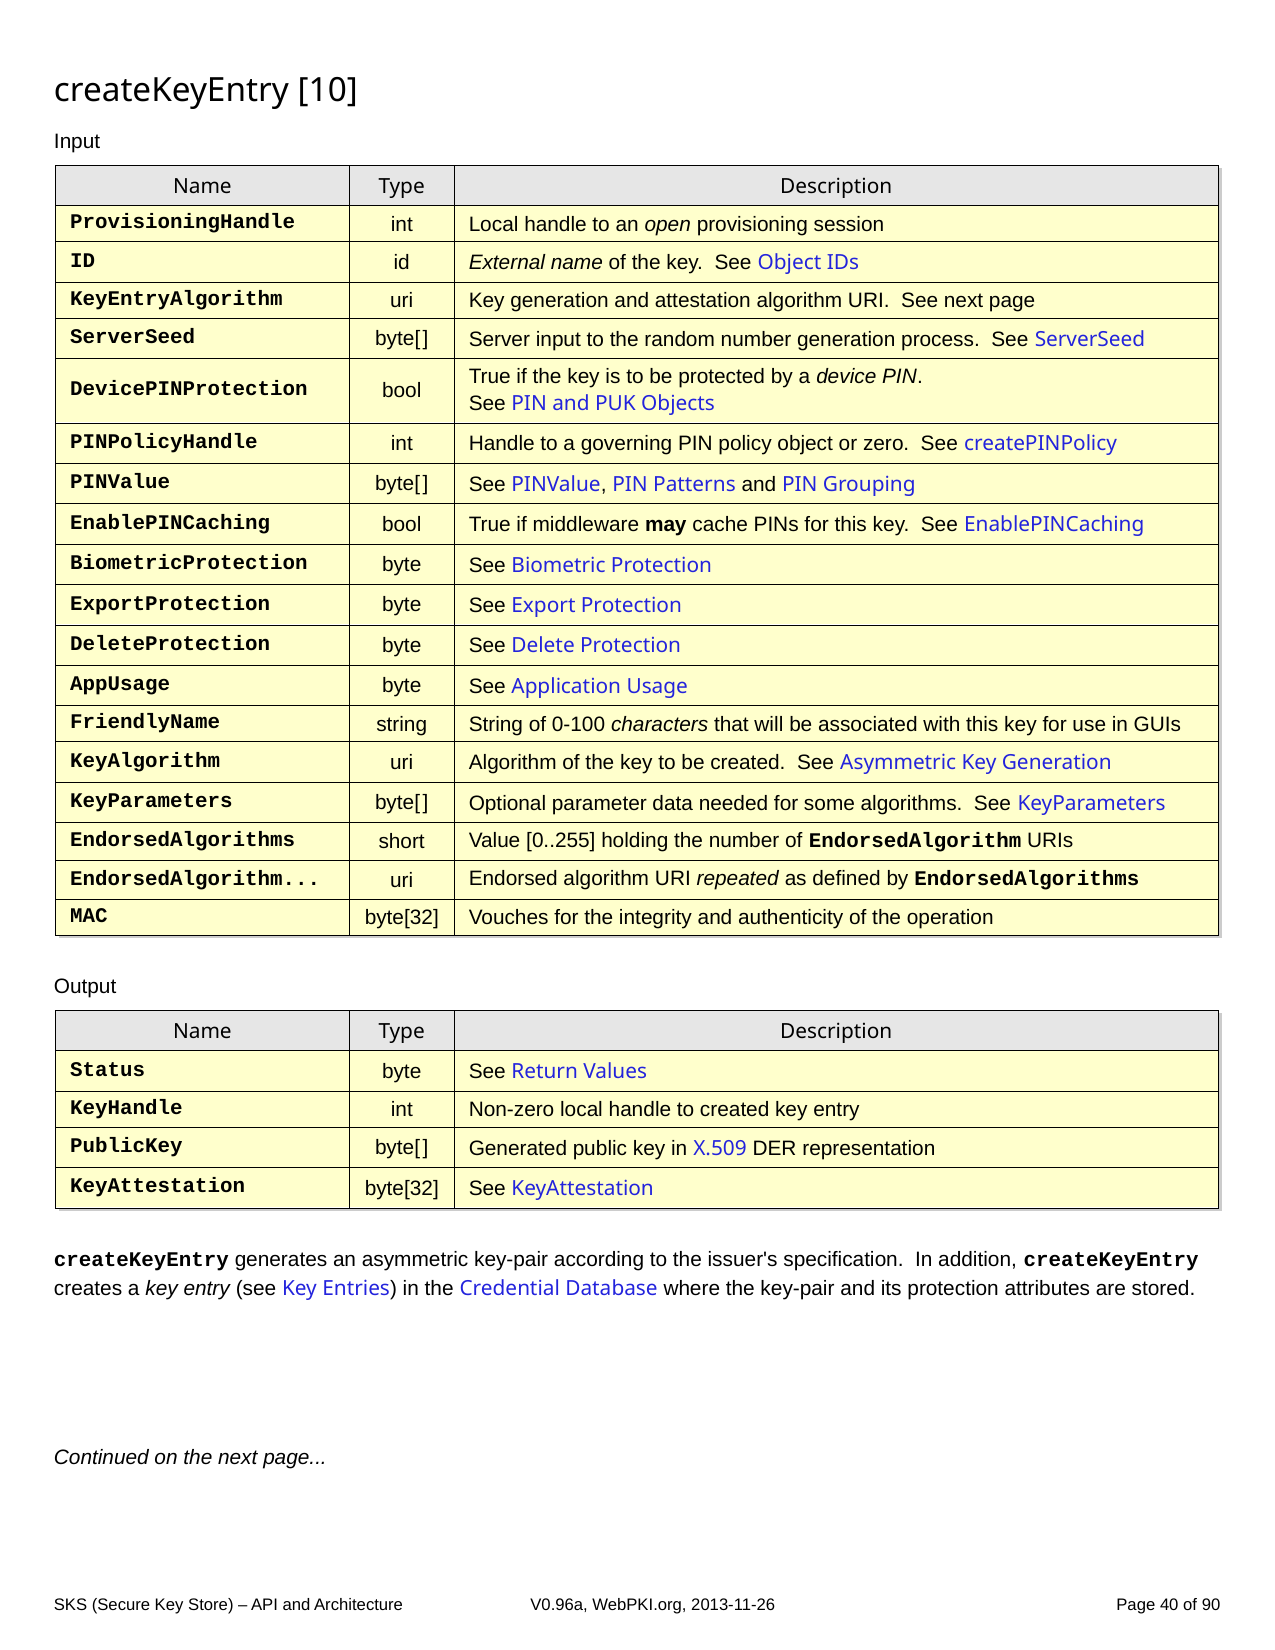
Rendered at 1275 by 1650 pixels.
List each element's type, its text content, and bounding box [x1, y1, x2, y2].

table_cell byte [350, 545, 454, 584]
table_cell int [350, 206, 454, 241]
table_cell ProvisioningHandle [56, 206, 349, 241]
table_cell id [350, 242, 454, 282]
table_cell PINValue [56, 464, 349, 503]
text createKeyEntry generates an asymmetric key-pair according to the issuer's specification. In addition, createKeyEntry creates a key entry (see Key Entries) in the Credential Database where the key-pair and its protection attributes are stored. [54, 1247, 1221, 1301]
table_header Type [350, 166, 454, 205]
table_cell Handle to a governing PIN policy object or zero. See createPINPolicy [455, 424, 1218, 463]
table_cell byte [350, 585, 454, 624]
table_cell EndorsedAlgorithm... [56, 861, 349, 899]
table_cell Server input to the random number generation process. See ServerSeed [455, 319, 1218, 358]
table_cell FriendlyName [56, 706, 349, 741]
table_cell ServerSeed [56, 319, 349, 358]
table_cell int [350, 424, 454, 463]
table_cell Status [56, 1051, 349, 1091]
subtitle createKeyEntry [10] [54, 66, 1221, 111]
table_cell See PINValue, PIN Patterns and PIN Grouping [455, 464, 1218, 503]
text Input [54, 129, 1221, 153]
table_header Type [350, 1011, 454, 1050]
table_cell External name of the key. See Object IDs [455, 242, 1218, 282]
table_cell See Return Values [455, 1051, 1218, 1091]
table_cell Value [0..255] holding the number of EndorsedAlgorithm URIs [455, 823, 1218, 860]
table_cell byte⁮[ ] [350, 464, 454, 503]
table_cell True if the key is to be protected by a device PIN. See PIN and PUK Objects [455, 359, 1218, 422]
table_cell See Export Protection [455, 585, 1218, 624]
table_cell byte⁮[ ] [350, 783, 454, 822]
table_cell KeyEntryAlgorithm [56, 283, 349, 318]
table_cell EnablePINCaching [56, 504, 349, 544]
table_cell byte⁮[32] [350, 1168, 454, 1207]
table_cell byte⁮[ ] [350, 319, 454, 358]
table_cell Algorithm of the key to be created. See Asymmetric Key Generation [455, 742, 1218, 782]
table_cell byte [350, 626, 454, 665]
table_cell KeyParameters [56, 783, 349, 822]
table_cell EndorsedAlgorithms [56, 823, 349, 860]
table_cell Key generation and attestation algorithm URI. See next page [455, 283, 1218, 318]
text Continued on the next page... [54, 1444, 1221, 1468]
table_cell Optional parameter data needed for some algorithms. See KeyParameters [455, 783, 1218, 822]
table_cell Local handle to an open provisioning session [455, 206, 1218, 241]
table_header Description [455, 1011, 1218, 1050]
table_cell See Biometric Protection [455, 545, 1218, 584]
table_cell KeyAttestation [56, 1168, 349, 1207]
table_cell int [350, 1092, 454, 1127]
table_cell String of 0-100 characters that will be associated with this key for use in GUIs [455, 706, 1218, 741]
table_cell See Application Usage [455, 666, 1218, 705]
table_cell DevicePINProtection [56, 359, 349, 422]
table_header Name [56, 1011, 349, 1050]
text Output [54, 974, 1221, 998]
table_cell Non-zero local handle to created key entry [455, 1092, 1218, 1127]
table_cell PINPolicyHandle [56, 424, 349, 463]
table_cell KeyAlgorithm [56, 742, 349, 782]
table_cell uri [350, 861, 454, 899]
table_cell string [350, 706, 454, 741]
table_cell KeyHandle [56, 1092, 349, 1127]
table_cell See Delete Protection [455, 626, 1218, 665]
table_cell DeleteProtection [56, 626, 349, 665]
table_cell ExportProtection [56, 585, 349, 624]
table_cell Vouches for the integrity and authenticity of the operation [455, 900, 1218, 935]
table_cell byte⁮[ ] [350, 1128, 454, 1167]
table_cell ID [56, 242, 349, 282]
table_cell BiometricProtection [56, 545, 349, 584]
table_cell MAC [56, 900, 349, 935]
table_cell byte⁮[32] [350, 900, 454, 935]
table_cell Endorsed algorithm URI repeated as defined by EndorsedAlgorithms [455, 861, 1218, 899]
table_cell bool [350, 504, 454, 544]
table_cell True if middleware may cache PINs for this key. See EnablePINCaching [455, 504, 1218, 544]
table_header Description [455, 166, 1218, 205]
table_cell short [350, 823, 454, 860]
table_cell byte [350, 666, 454, 705]
table_cell See KeyAttestation [455, 1168, 1218, 1207]
table_cell byte [350, 1051, 454, 1091]
table_cell Generated public key in X.509 DER representation [455, 1128, 1218, 1167]
table_cell PublicKey [56, 1128, 349, 1167]
table_cell bool [350, 359, 454, 422]
table_cell uri [350, 742, 454, 782]
table_cell uri [350, 283, 454, 318]
table_cell AppUsage [56, 666, 349, 705]
table_header Name [56, 166, 349, 205]
